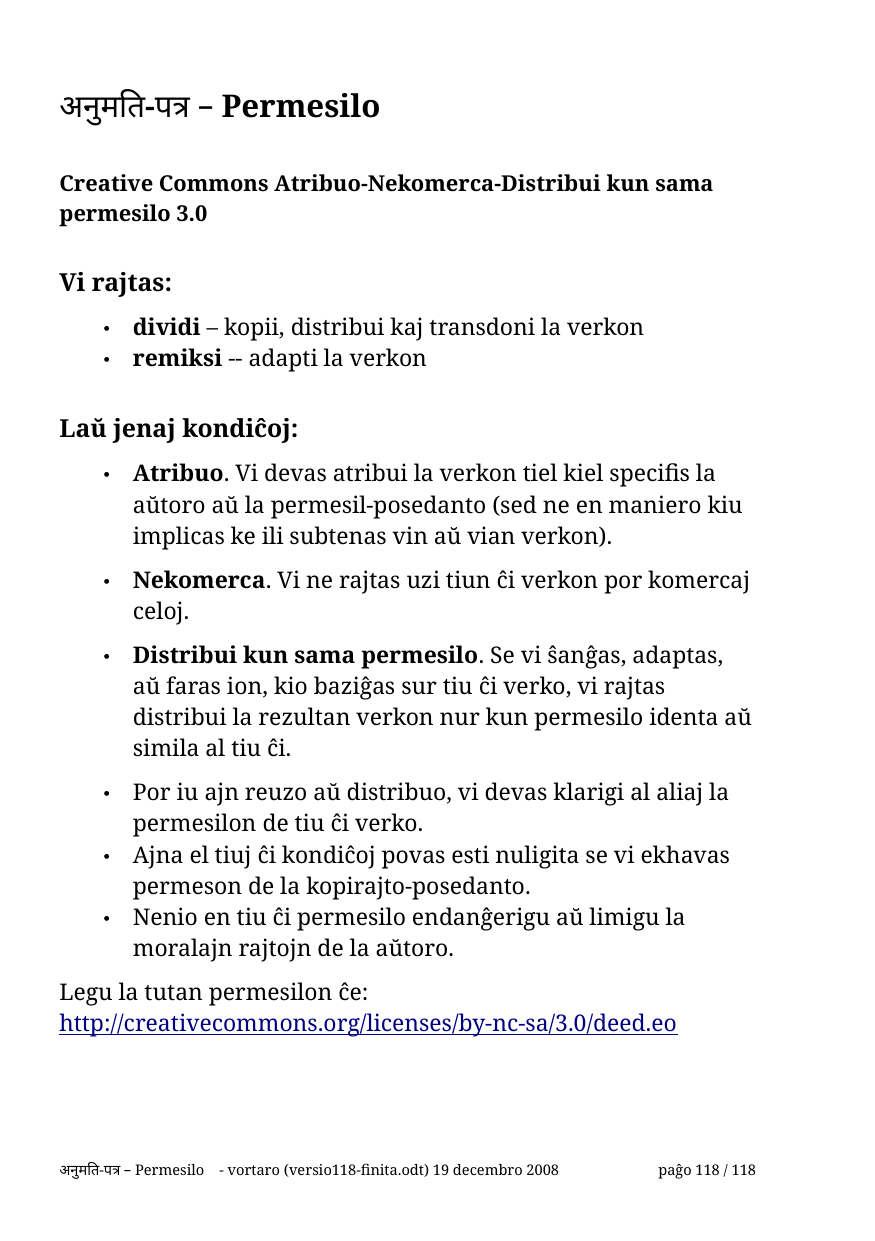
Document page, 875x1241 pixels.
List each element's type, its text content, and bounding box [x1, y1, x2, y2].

subtitle Laŭ jenaj kondiĉoj: [59, 411, 756, 445]
list Nekomerca. Vi ne rajtas uzi tiun ĉi verkon por komercaj celoj. [103, 563, 756, 626]
text Legu la tutan permesilon ĉe: http://creativecommons.org/licenses/by-nc-sa/3.0/deed.eo [59, 976, 756, 1038]
subtitle Creative Commons Atribuo-Nekomerca-Distribui kun sama permesilo 3.0 [59, 168, 756, 227]
subtitle Vi rajtas: [59, 265, 756, 298]
list Distribui kun sama permesilo. Se vi ŝanĝas, adaptas, aŭ faras ion, kio baziĝas sur tiu ĉi verko, vi rajtas distribui la rezultan verkon nur kun permesilo identa aŭ simila al tiu ĉi. [103, 638, 756, 763]
list Nenio en tiu ĉi permesilo endanĝerigu aŭ limigu la moralajn rajtojn de la aŭtoro. [103, 901, 756, 963]
list dividi – kopii, distribui kaj transdoni la verkon [103, 311, 756, 342]
list Atribuo. Vi devas atribui la verkon tiel kiel specifis la aŭtoro aŭ la permesil-posedanto (sed ne en maniero kiu implicas ke ili subtenas vin aŭ vian verkon). [103, 457, 756, 551]
list Por iu ajn reuzo aŭ distribuo, vi devas klarigi al aliaj la permesilon de tiu ĉi verko. [103, 776, 756, 838]
list remiksi -- adapti la verkon [103, 342, 756, 373]
list Ajna el tiuj ĉi kondiĉoj povas esti nuligita se vi ekhavas permeson de la kopirajto-posedanto. [103, 838, 756, 901]
subtitle अनुमति-पत्र – Permesilo [59, 84, 756, 130]
